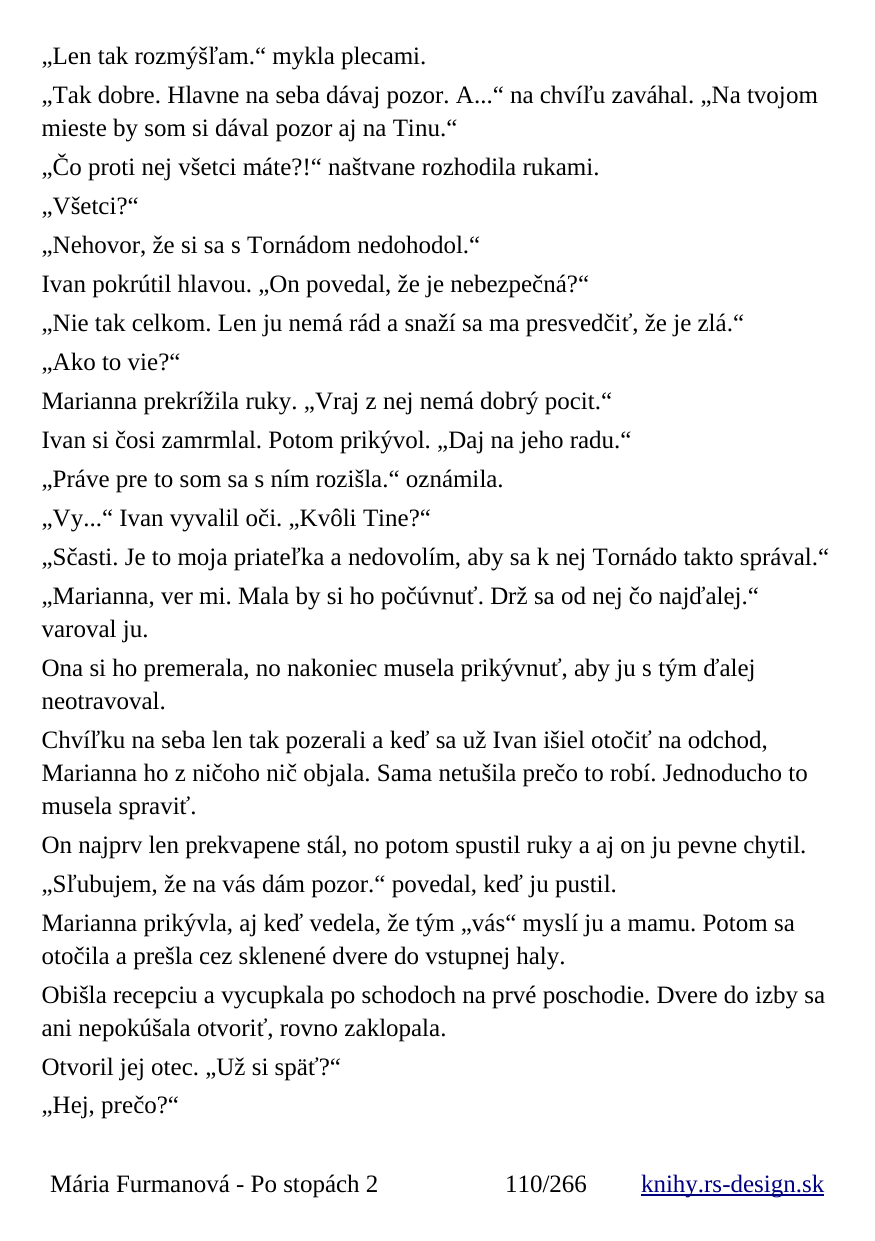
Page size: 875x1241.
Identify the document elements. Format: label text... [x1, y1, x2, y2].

text Obišla recepciu a vycupkala po schodoch na prvé poschodie. Dvere do izby sa ani nepokúšala otvoriť, rovno zaklopala. [41, 980, 833, 1041]
text Chvíľku na seba len tak pozerali a keď sa už Ivan išiel otočiť na odchod, Marianna ho z ničoho nič objala. Sama netušila prečo to robí. Jednoducho to musela spraviť. [41, 725, 833, 819]
text Ivan pokrútil hlavou. „On povedal, že je nebezpečná?“ [41, 269, 833, 298]
text „Nehovor, že si sa s Tornádom nedohodol.“ [41, 230, 833, 259]
text „Práve pre to som sa s ním rozišla.“ oznámila. [41, 464, 833, 493]
text „Vy...“ Ivan vyvalil oči. „Kvôli Tine?“ [41, 503, 833, 532]
text „Všetci?“ [41, 191, 833, 220]
text Ivan si čosi zamrmlal. Potom prikývol. „Daj na jeho radu.“ [41, 425, 833, 454]
text Marianna prikývla, aj keď vedela, že tým „vás“ myslí ju a mamu. Potom sa otočila a prešla cez sklenené dvere do vstupnej haly. [41, 908, 833, 969]
text On najprv len prekvapene stál, no potom spustil ruky a aj on ju pevne chytil. [41, 830, 833, 858]
text „Tak dobre. Hlavne na seba dávaj pozor. A...“ na chvíľu zaváhal. „Na tvojom mieste by som si dával pozor aj na Tinu.“ [41, 80, 833, 142]
text „Len tak rozmýšľam.“ mykla plecami. [41, 41, 833, 70]
text „Hej, prečo?“ [41, 1091, 833, 1119]
text „Ako to vie?“ [41, 347, 833, 376]
text „Sľubujem, že na vás dám pozor.“ povedal, keď ju pustil. [41, 869, 833, 897]
text „Sčasti. Je to moja priateľka a nedovolím, aby sa k nej Tornádo takto správal.“ [41, 542, 833, 571]
text Marianna prekrížila ruky. „Vraj z nej nemá dobrý pocit.“ [41, 386, 833, 415]
text „Čo proti nej všetci máte?!“ naštvane rozhodila rukami. [41, 152, 833, 181]
text Ona si ho premerala, no nakoniec musela prikývnuť, aby ju s tým ďalej neotravoval. [41, 653, 833, 714]
text „Nie tak celkom. Len ju nemá rád a snaží sa ma presvedčiť, že je zlá.“ [41, 308, 833, 337]
text Otvoril jej otec. „Už si späť?“ [41, 1052, 833, 1080]
text „Marianna, ver mi. Mala by si ho počúvnuť. Drž sa od nej čo najďalej.“ varoval ju. [41, 581, 833, 643]
